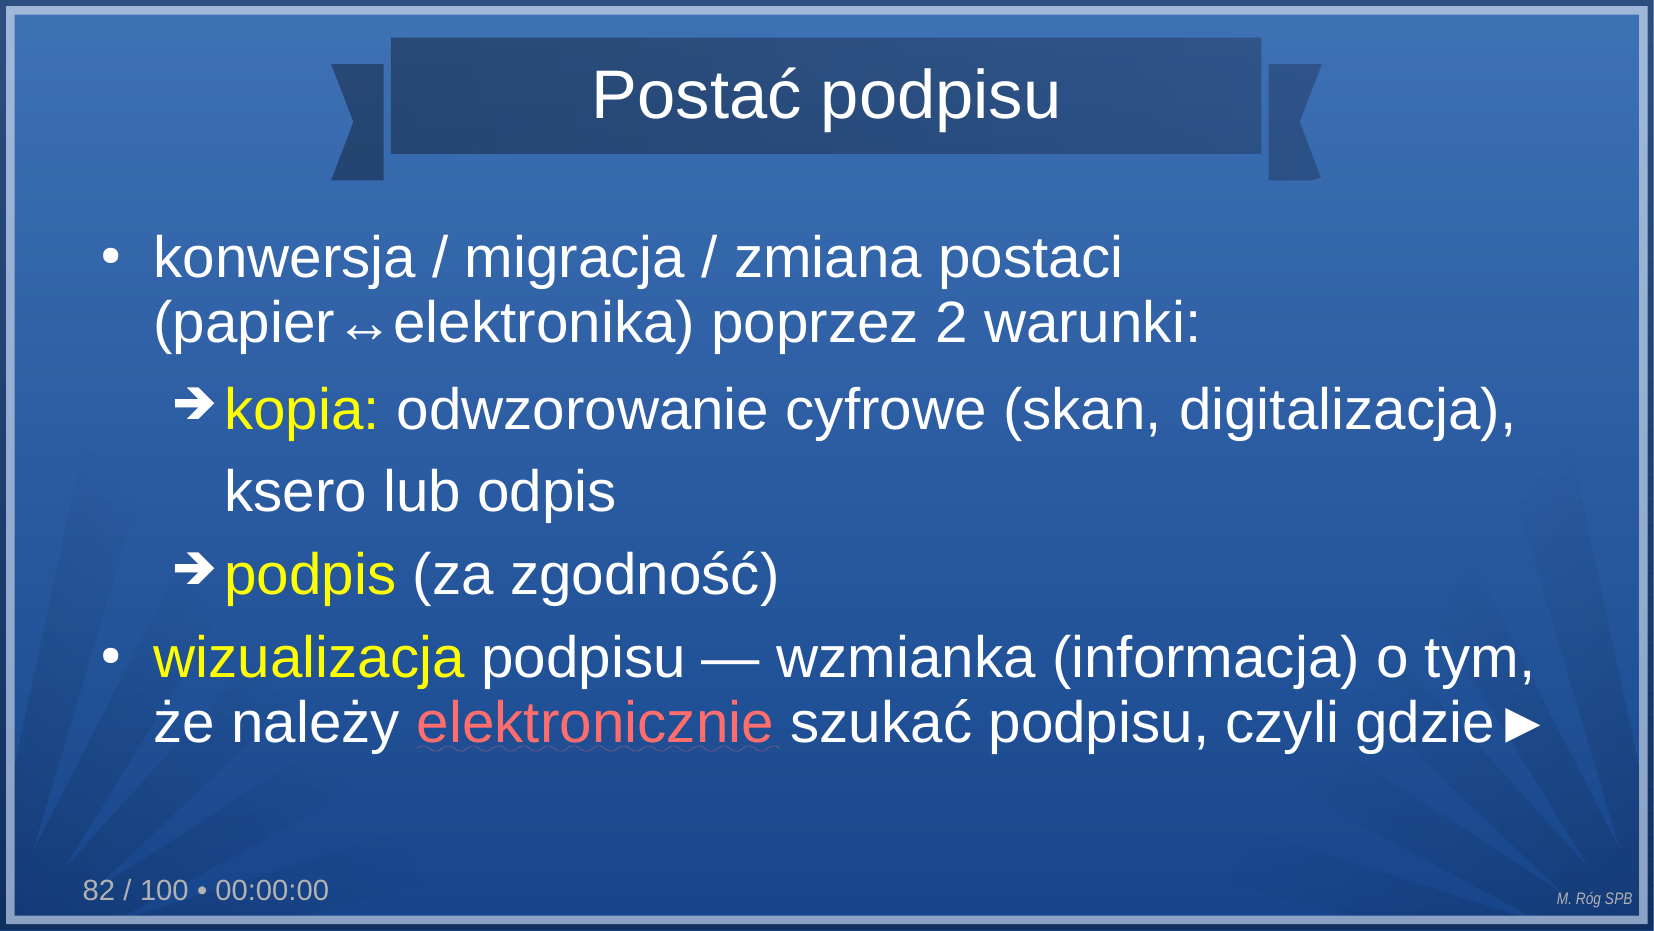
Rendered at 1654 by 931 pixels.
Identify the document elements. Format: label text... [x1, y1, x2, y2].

list konwersja / migracja / zmiana postaci (papier↔elektronika) poprzez 2 warunki: kopia: odwzorowanie cyfrowe (skan, digitalizacja), ksero lub odpis podpis (za zgodność) wizualizacja podpisu — wzmianka (informacja) o tym, że należy elektronicznie szukać podpisu, czyli gdzie► [82, 224, 1571, 848]
title Postać podpisu [389, 35, 1264, 154]
